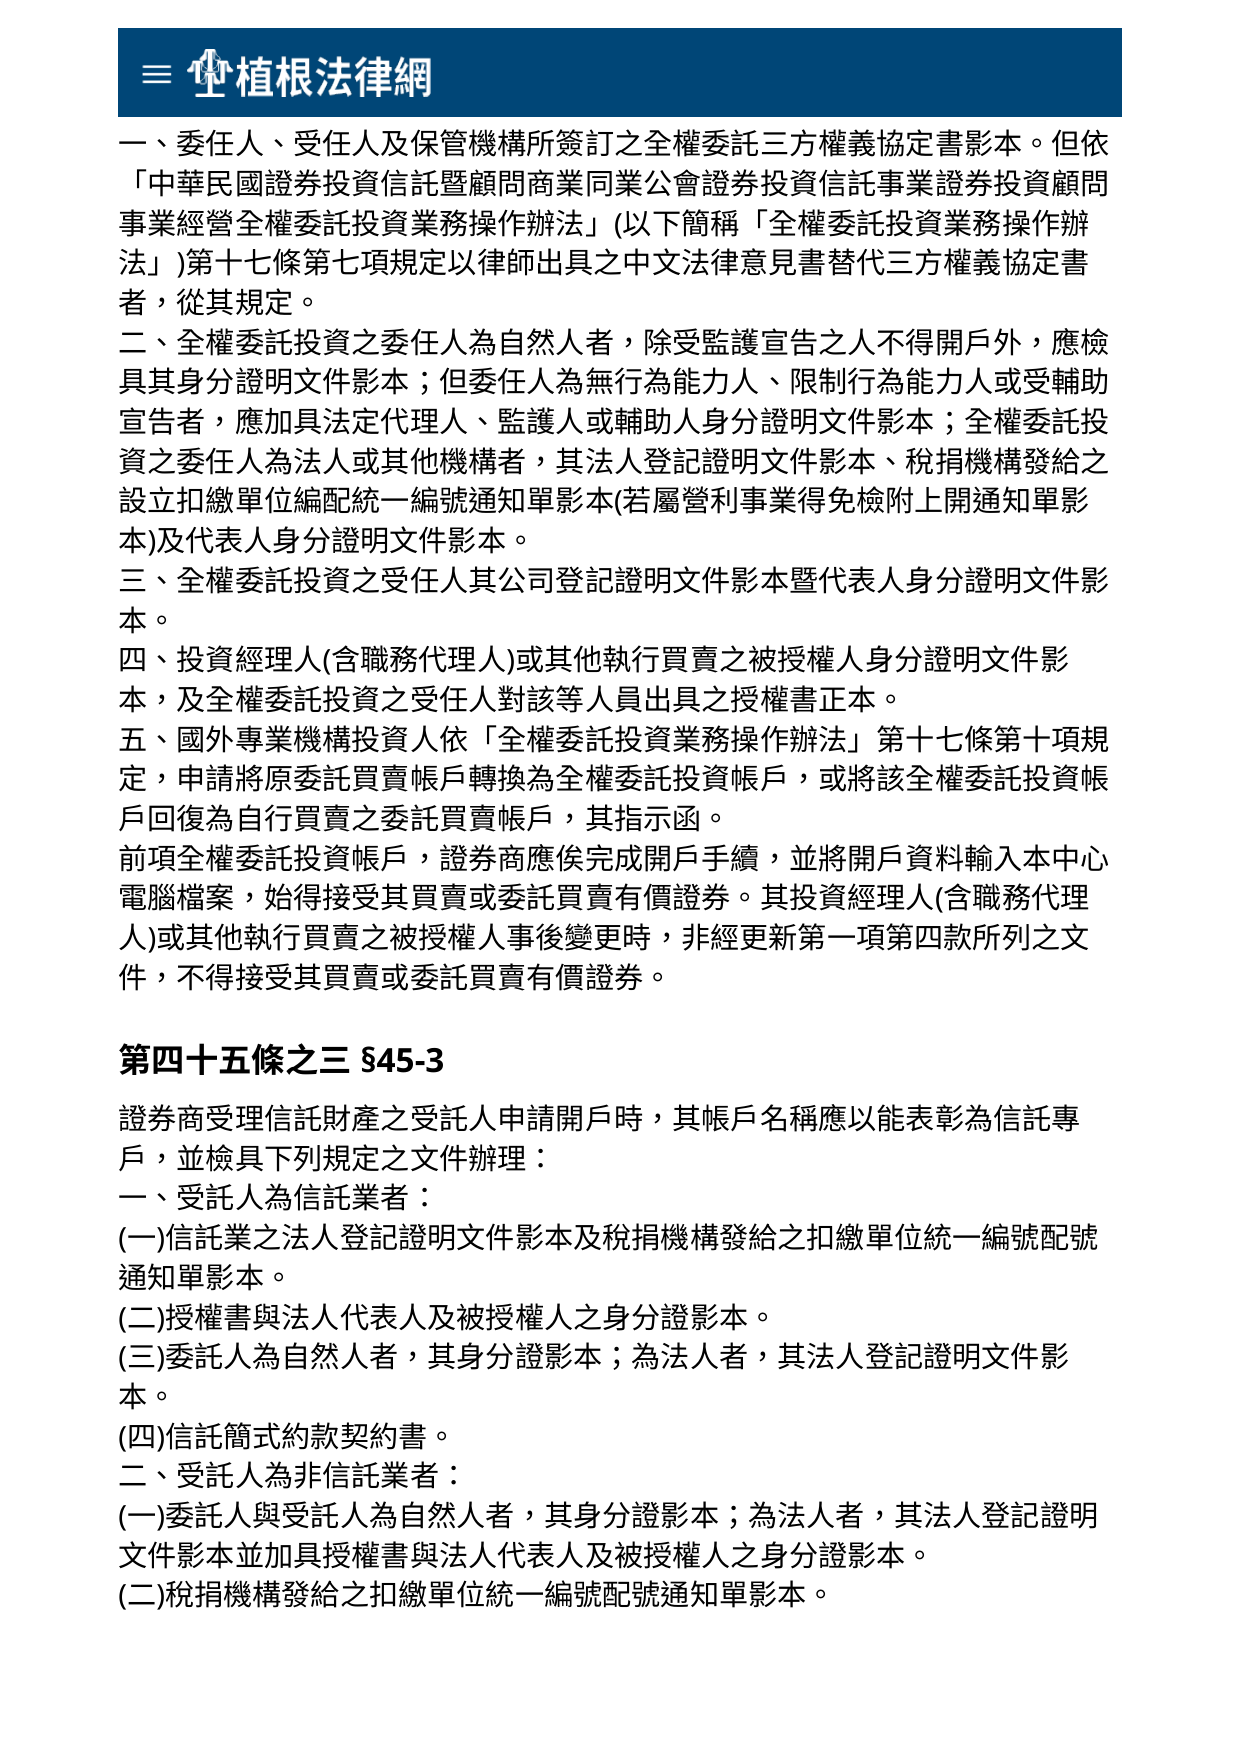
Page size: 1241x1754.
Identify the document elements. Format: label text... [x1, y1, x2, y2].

text (二)授權書與法人代表人及被授權人之身分證影本。 [118, 1297, 1122, 1337]
text 四、投資經理人(含職務代理人)或其他執行買賣之被授權人身分證明文件影本，及全權委託投資之受任人對該等人員出具之授權書正本。 [118, 639, 1122, 719]
text 二、全權委託投資之委任人為自然人者，除受監護宣告之人不得開戶外，應檢具其身分證明文件影本；但委任人為無行為能力人、限制行為能力人或受輔助宣告者，應加具法定代理人、監護人或輔助人身分證明文件影本；全權委託投資之委任人為法人或其他機構者，其法人登記證明文件影本、稅捐機構發給之設立扣繳單位編配統一編號通知單影本(若屬營利事業得免檢附上開通知單影本)及代表人身分證明文件影本。 [118, 322, 1122, 560]
text 三、全權委託投資之受任人其公司登記證明文件影本暨代表人身分證明文件影本。 [118, 560, 1122, 639]
text 第四十五條之三 §45-3 [118, 1036, 1122, 1082]
text 證券商受理信託財產之受託人申請開戶時，其帳戶名稱應以能表彰為信託專戶，並檢具下列規定之文件辦理： [118, 1098, 1122, 1178]
text 一、委任人、受任人及保管機構所簽訂之全權委託三方權義協定書影本。但依「中華民國證券投資信託暨顧問商業同業公會證券投資信託事業證券投資顧問事業經營全權委託投資業務操作辦法」(以下簡稱「全權委託投資業務操作辦法」)第十七條第七項規定以律師出具之中文法律意見書替代三方權義協定書者，從其規定。 [118, 123, 1122, 322]
text (一)信託業之法人登記證明文件影本及稅捐機構發給之扣繳單位統一編號配號通知單影本。 [118, 1217, 1122, 1297]
text 前項全權委託投資帳戶，證券商應俟完成開戶手續，並將開戶資料輸入本中心電腦檔案，始得接受其買賣或委託買賣有價證券。其投資經理人(含職務代理人)或其他執行買賣之被授權人事後變更時，非經更新第一項第四款所列之文件，不得接受其買賣或委託買賣有價證券。 [118, 838, 1122, 997]
text (二)稅捐機構發給之扣繳單位統一編號配號通知單影本。 [118, 1575, 1122, 1614]
text 五、國外專業機構投資人依「全權委託投資業務操作辦法」第十七條第十項規定，申請將原委託買賣帳戶轉換為全權委託投資帳戶，或將該全權委託投資帳戶回復為自行買賣之委託買賣帳戶，其指示函。 [118, 719, 1122, 838]
text (一)委託人與受託人為自然人者，其身分證影本；為法人者，其法人登記證明文件影本並加具授權書與法人代表人及被授權人之身分證影本。 [118, 1495, 1122, 1575]
text 二、受託人為非信託業者： [118, 1456, 1122, 1495]
text (四)信託簡式約款契約書。 [118, 1416, 1122, 1456]
text (三)委託人為自然人者，其身分證影本；為法人者，其法人登記證明文件影本。 [118, 1337, 1122, 1416]
text 一、受託人為信託業者： [118, 1178, 1122, 1217]
picture [118, 28, 1122, 117]
